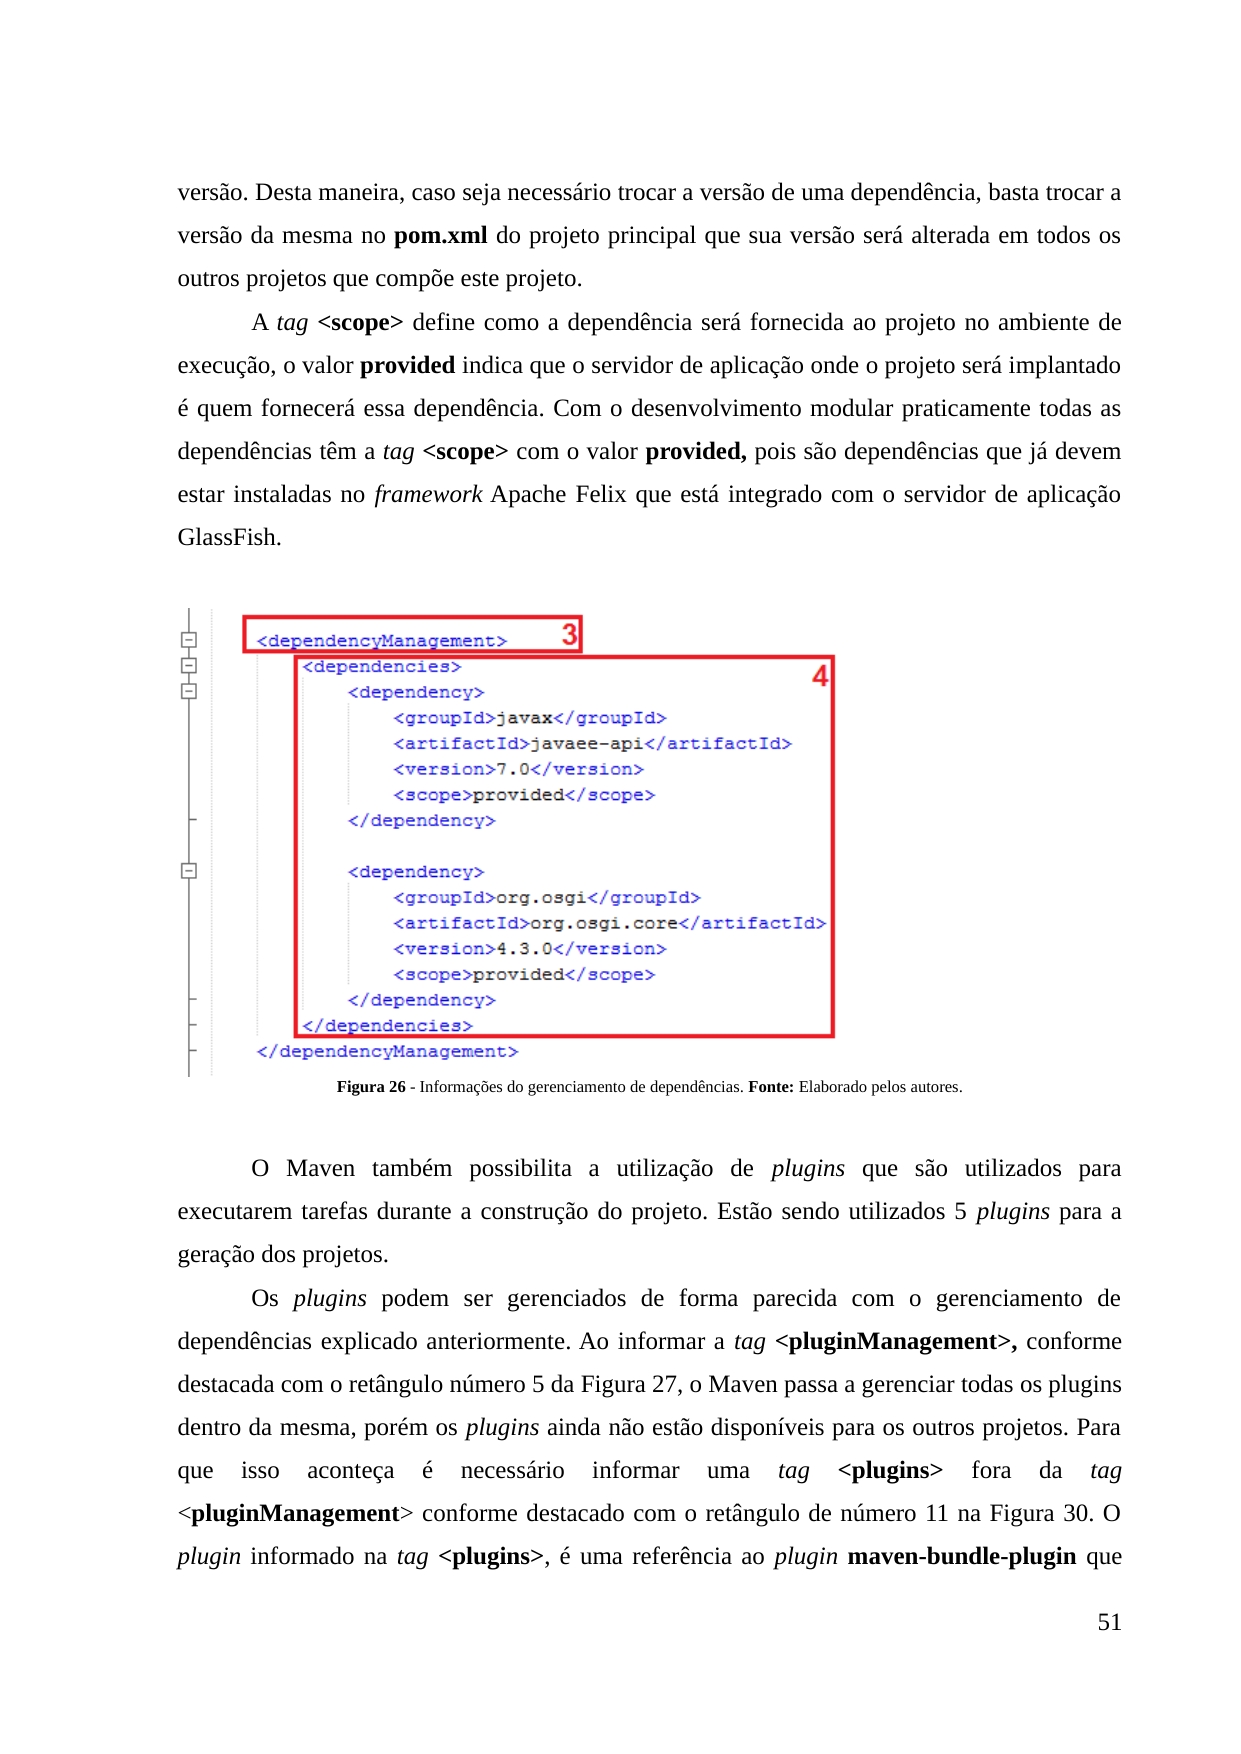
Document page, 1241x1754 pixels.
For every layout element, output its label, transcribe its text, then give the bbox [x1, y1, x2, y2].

text versão. Desta maneira, caso seja necessário trocar a versão de uma dependência, basta trocar a versão da mesma no pom.xml do projeto principal que sua versão será alterada em todos os outros projetos que compõe este projeto. [177, 177, 1122, 292]
text A tag <scope> define como a dependência será fornecida ao projeto no ambiente de execução, o valor provided indica que o servidor de aplicação onde o projeto será implantado é quem fornecerá essa dependência. Com o desenvolvimento modular praticamente todas as dependências têm a tag <scope> com o valor provided, pois são dependências que já devem estar instaladas no framework Apache Felix que está integrado com o servidor de aplicação GlassFish. [177, 307, 1122, 551]
text Figura 26 - Informações do gerenciamento de dependências. Fonte: Elaborado pelos autores. [177, 1077, 1122, 1096]
text Os plugins podem ser gerenciados de forma parecida com o gerenciamento de dependências explicado anteriormente. Ao informar a tag <pluginManagement>, conforme destacada com o retângulo número 5 da Figura 27, o Maven passa a gerenciar todas os plugins dentro da mesma, porém os plugins ainda não estão disponíveis para os outros projetos. Para que isso aconteça é necessário informar uma tag <plugins> fora da tag <pluginManagement> conforme destacado com o retângulo de número 11 na Figura 30. O plugin informado na tag <plugins>, é uma referência ao plugin maven-bundle-plugin que [177, 1283, 1122, 1570]
picture [177, 608, 1123, 1077]
text O Maven também possibilita a utilização de plugins que são utilizados para executarem tarefas durante a construção do projeto. Estão sendo utilizados 5 plugins para a geração dos projetos. [177, 1153, 1122, 1268]
